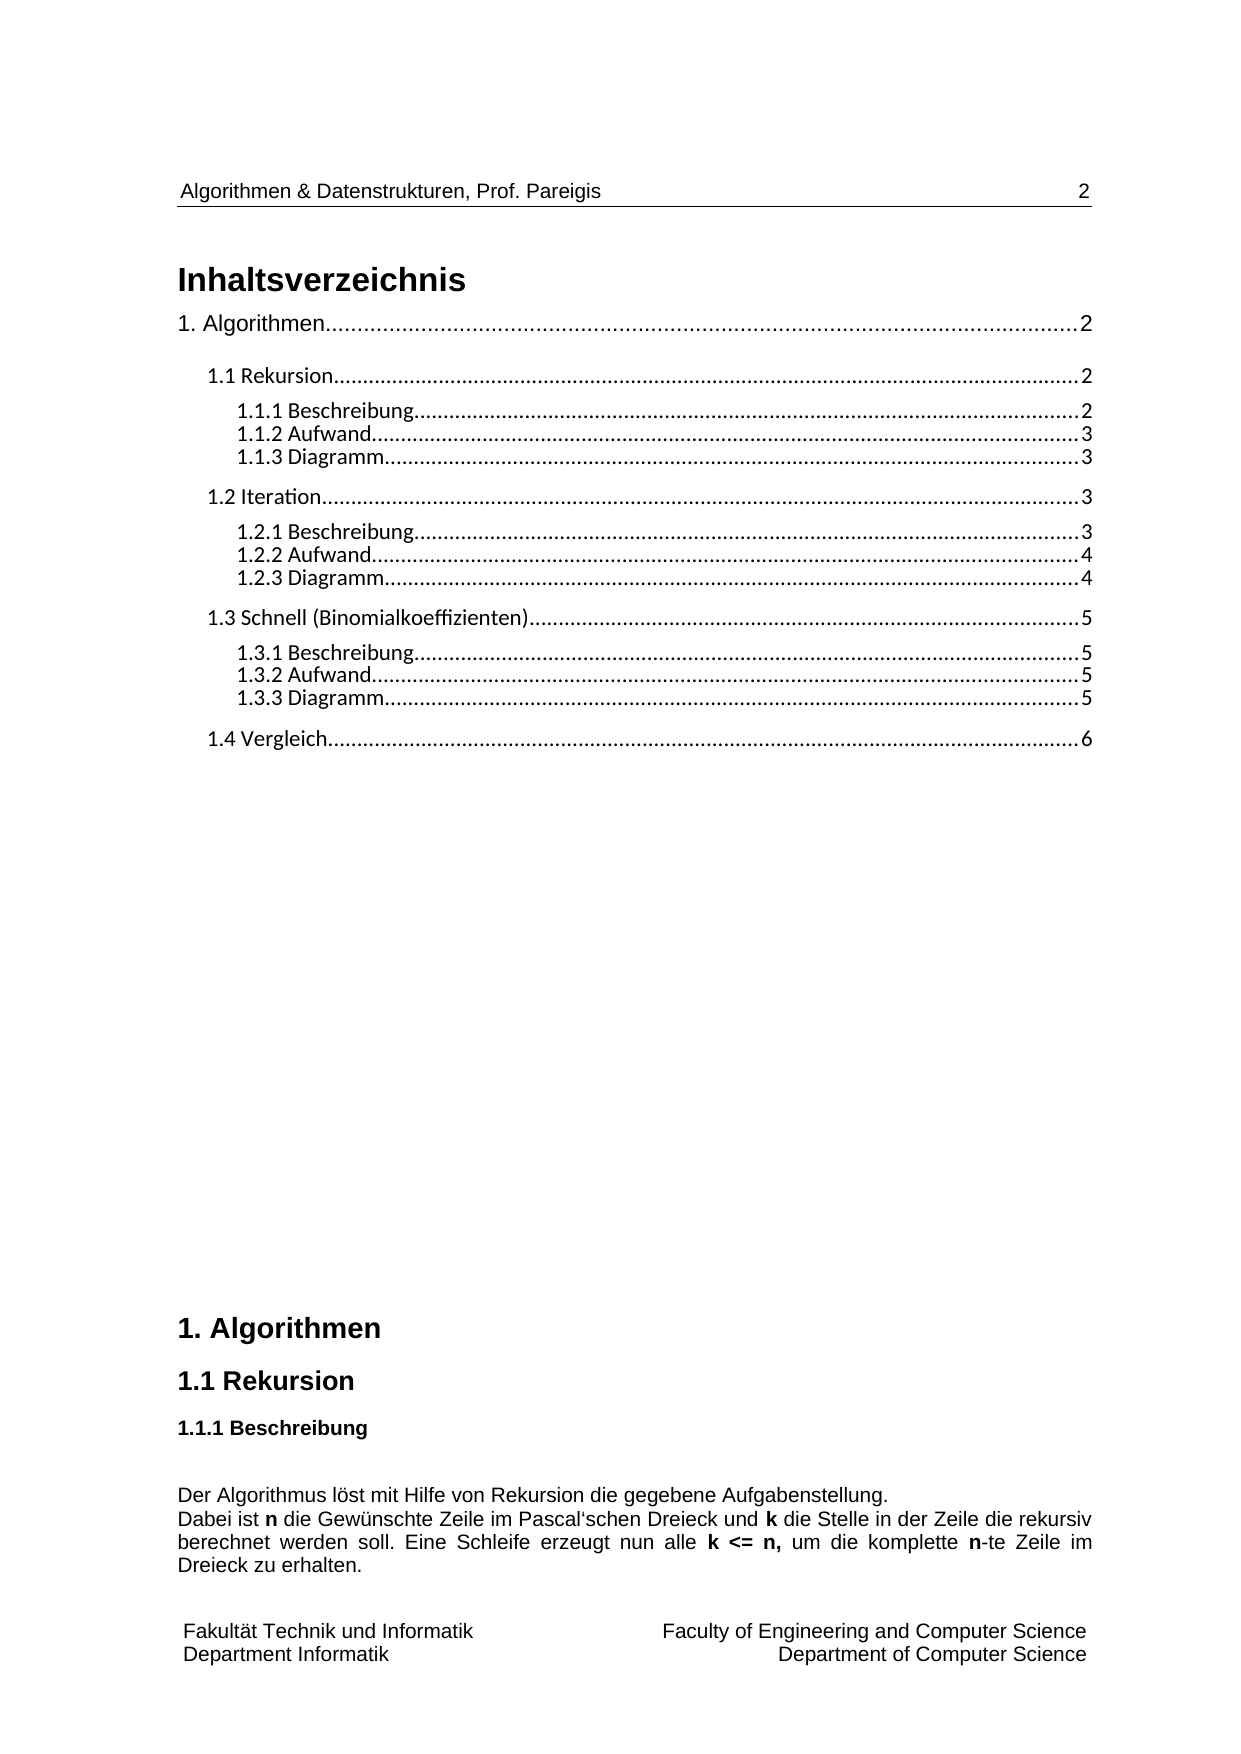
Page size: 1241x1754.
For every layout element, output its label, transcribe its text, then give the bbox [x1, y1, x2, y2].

subtitle 1.1.1 Beschreibung [177, 1417, 1092, 1440]
text 1.1.1 Beschreibung 2 [236, 401, 1092, 424]
text 1.2.3 Diagramm 4 [236, 568, 1092, 591]
text Dabei ist n die Gewünschte Zeile im Pascal‘schen Dreieck und k die Stelle in der Zeile die rekursiv berechnet werden soll. Eine Schleife erzeugt nun alle k <= n, um die komplette n-te Zeile im Dreieck zu erhalten. [177, 1507, 1092, 1577]
text 1.4 Vergleich 6 [207, 729, 1092, 752]
text 1.2.2 Aufwand 4 [236, 545, 1092, 568]
subtitle 1.1 Rekursion [177, 1366, 1092, 1396]
text 1.2.1 Beschreibung 3 [236, 522, 1092, 545]
text 1.1 Rekursion 2 [207, 367, 1092, 390]
subtitle Inhaltsverzeichnis [177, 261, 1092, 298]
text 1.3 Schnell (Binomialkoeffizienten) 5 [207, 608, 1092, 631]
text 1.1.3 Diagramm 3 [236, 447, 1092, 470]
text 1.2 Iteration 3 [207, 488, 1092, 511]
subtitle 1. Algorithmen [177, 1312, 1092, 1345]
text 1.3.3 Diagramm 5 [236, 689, 1092, 712]
text 1.3.2 Aufwand 5 [236, 666, 1092, 689]
text Der Algorithmus löst mit Hilfe von Rekursion die gegebene Aufgabenstellung. [177, 1484, 1092, 1507]
text 1. Algorithmen 2 [177, 311, 1092, 336]
text 1.3.1 Beschreibung 5 [236, 643, 1092, 666]
text 1.1.2 Aufwand 3 [236, 424, 1092, 447]
